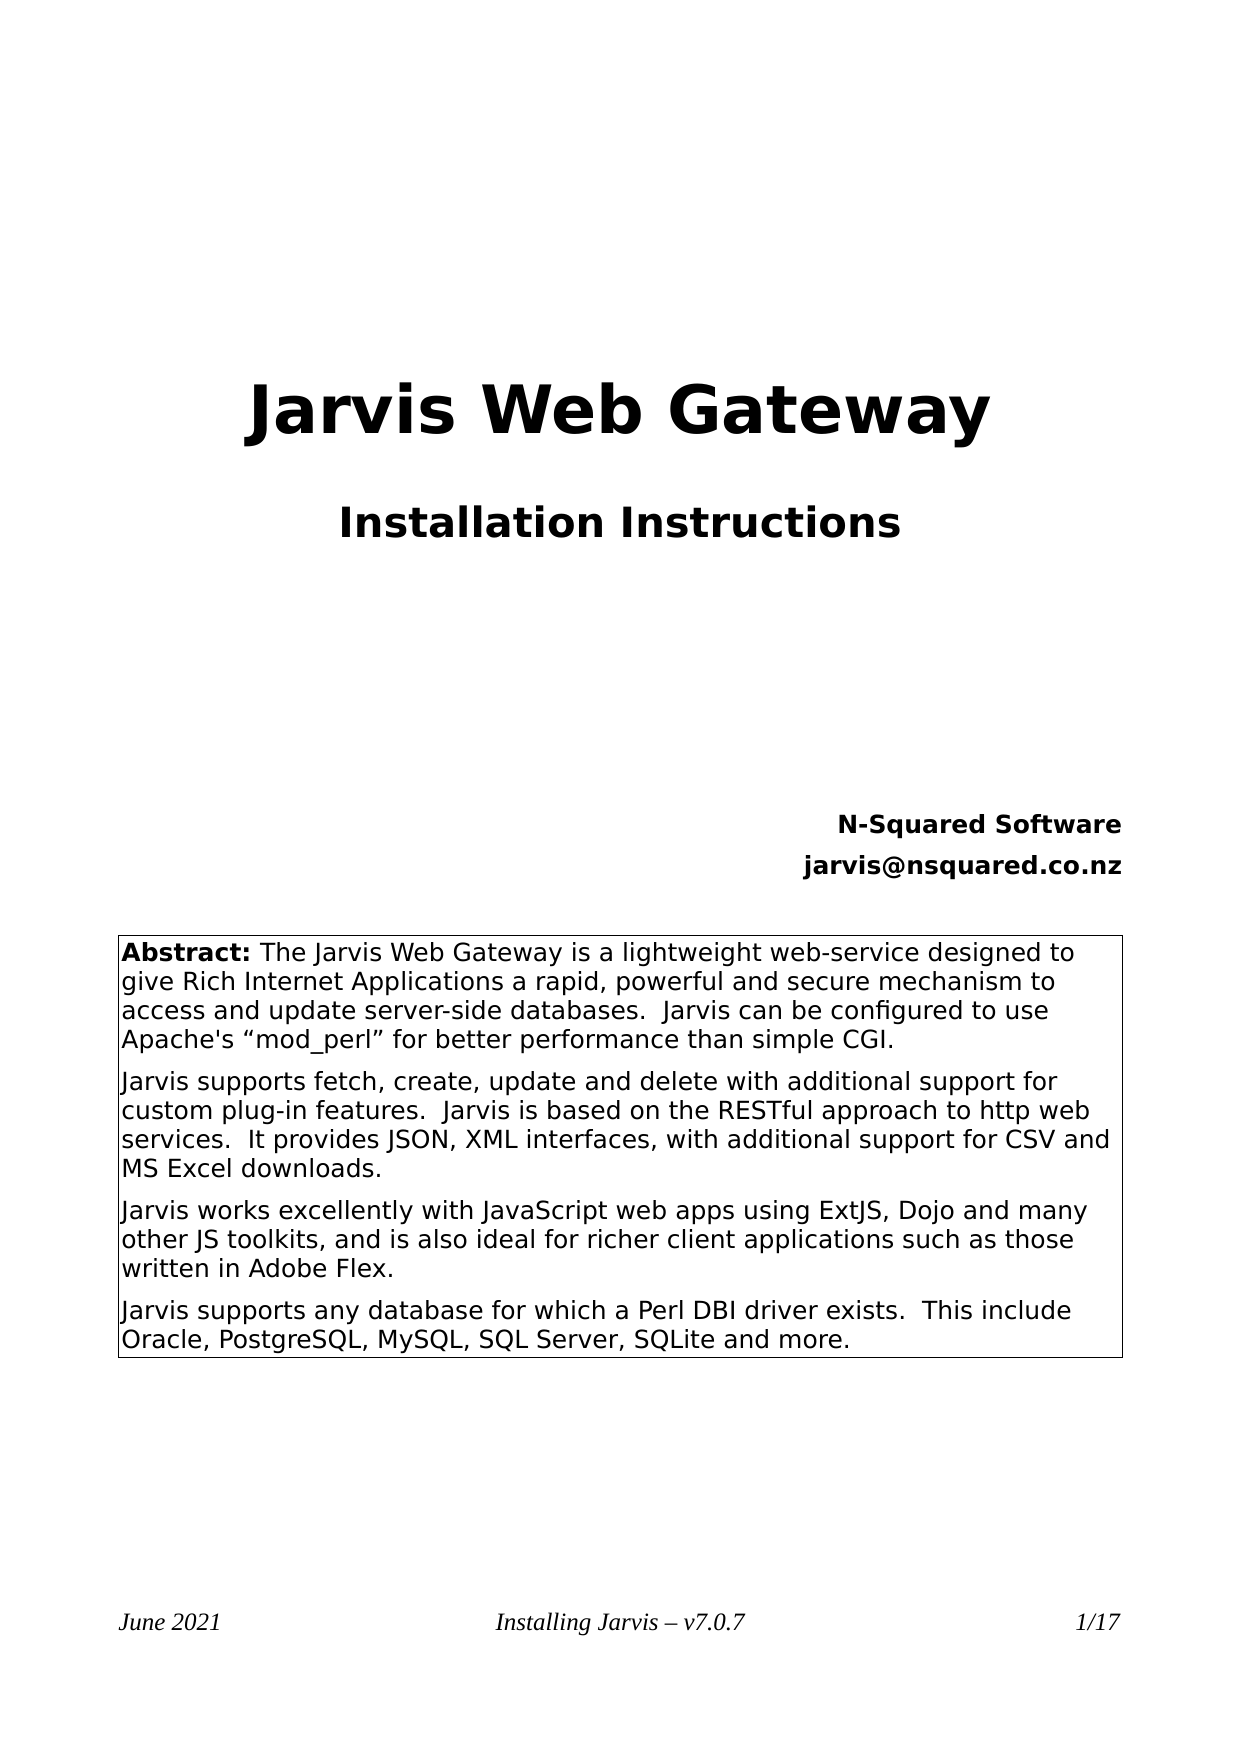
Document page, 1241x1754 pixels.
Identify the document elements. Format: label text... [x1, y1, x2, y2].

text Jarvis works excellently with JavaScript web apps using ExtJS, Dojo and many other JS toolkits, and is also ideal for richer client applications such as those written in Adobe Flex. [119, 1193, 1122, 1284]
text jarvis@nsquared.co.nz [118, 851, 1122, 881]
text Abstract: The Jarvis Web Gateway is a lightweight web-service designed to give Rich Internet Applications a rapid, powerful and secure mechanism to access and update server-side databases. Jarvis can be configured to use Apache's “mod_perl” for better performance than simple CGI. [119, 936, 1122, 1054]
text N-Squared Software [118, 810, 1122, 839]
text Jarvis supports any database for which a Perl DBI driver exists. This include Oracle, PostgreSQL, MySQL, SQL Server, SQLite and more. [119, 1293, 1122, 1357]
text Installation Instructions [118, 499, 1122, 547]
text Jarvis supports fetch, create, update and delete with additional support for custom plug-in features. Jarvis is based on the RESTful approach to http web services. It provides JSON, XML interfaces, with additional support for CSV and MS Excel downloads. [119, 1064, 1122, 1184]
text Jarvis Web Gateway [118, 372, 1122, 449]
